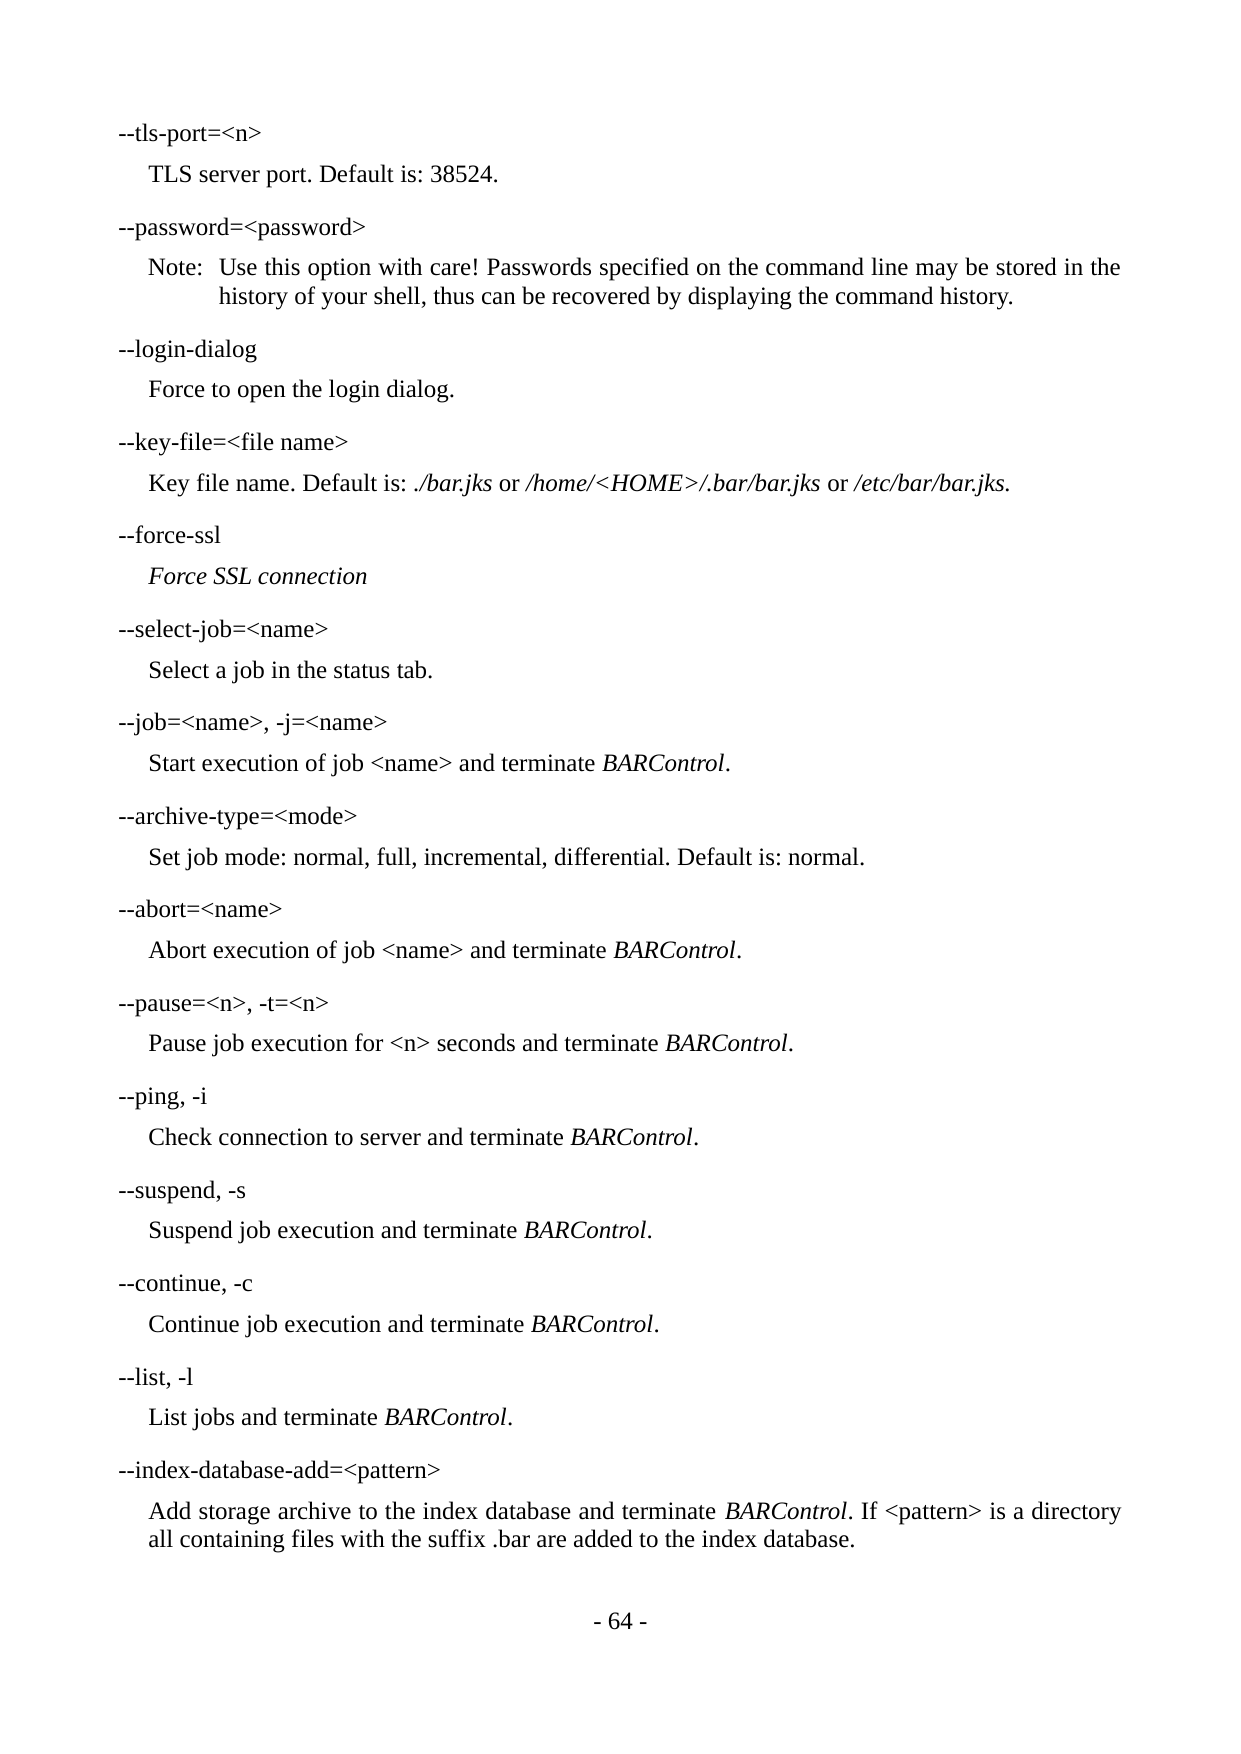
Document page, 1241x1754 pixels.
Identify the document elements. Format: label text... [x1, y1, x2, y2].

title --index-database-add=<pattern> [118, 1455, 1122, 1484]
text Start execution of job <name> and terminate BARControl. [148, 748, 1122, 777]
title --list, -l [118, 1362, 1122, 1390]
text List jobs and terminate BARControl. [148, 1402, 1122, 1431]
title --login-dialog [118, 334, 1122, 362]
title --archive-type=<mode> [118, 801, 1122, 830]
title --pause=<n>, -t=<n> [118, 988, 1122, 1017]
text Select a job in the status tab. [148, 655, 1122, 683]
title --abort=<name> [118, 894, 1122, 923]
text Pause job execution for <n> seconds and terminate BARControl. [148, 1028, 1122, 1057]
text TLS server port. Default is: 38524. [148, 159, 1122, 188]
text Force SSL connection [148, 561, 1122, 590]
text Add storage archive to the index database and terminate BARControl. If <pattern> is a directory all containing files with the suffix .bar are added to the index database. [148, 1496, 1122, 1553]
text Suspend job execution and terminate BARControl. [148, 1215, 1122, 1244]
text Note: Use this option with care! Passwords specified on the command line may be stored in the history of your shell, thus can be recovered by displaying the command history. [148, 252, 1122, 310]
text Set job mode: normal, full, incremental, differential. Default is: normal. [148, 842, 1122, 870]
text Check connection to server and terminate BARControl. [148, 1122, 1122, 1151]
title --suspend, -s [118, 1175, 1122, 1203]
title --key-file=<file name> [118, 427, 1122, 456]
title --select-job=<name> [118, 614, 1122, 643]
title --password=<password> [118, 212, 1122, 240]
title --job=<name>, -j=<name> [118, 707, 1122, 736]
title --tls-port=<n> [118, 118, 1122, 147]
text Force to open the login dialog. [148, 374, 1122, 403]
text Continue job execution and terminate BARControl. [148, 1309, 1122, 1338]
title --ping, -i [118, 1081, 1122, 1110]
title --continue, -c [118, 1268, 1122, 1297]
title --force-ssl [118, 521, 1122, 549]
text Abort execution of job <name> and terminate BARControl. [148, 935, 1122, 964]
text Key file name. Default is: ./bar.jks or /home/<HOME>/.bar/bar.jks or /etc/bar/bar.jks. [148, 468, 1122, 497]
